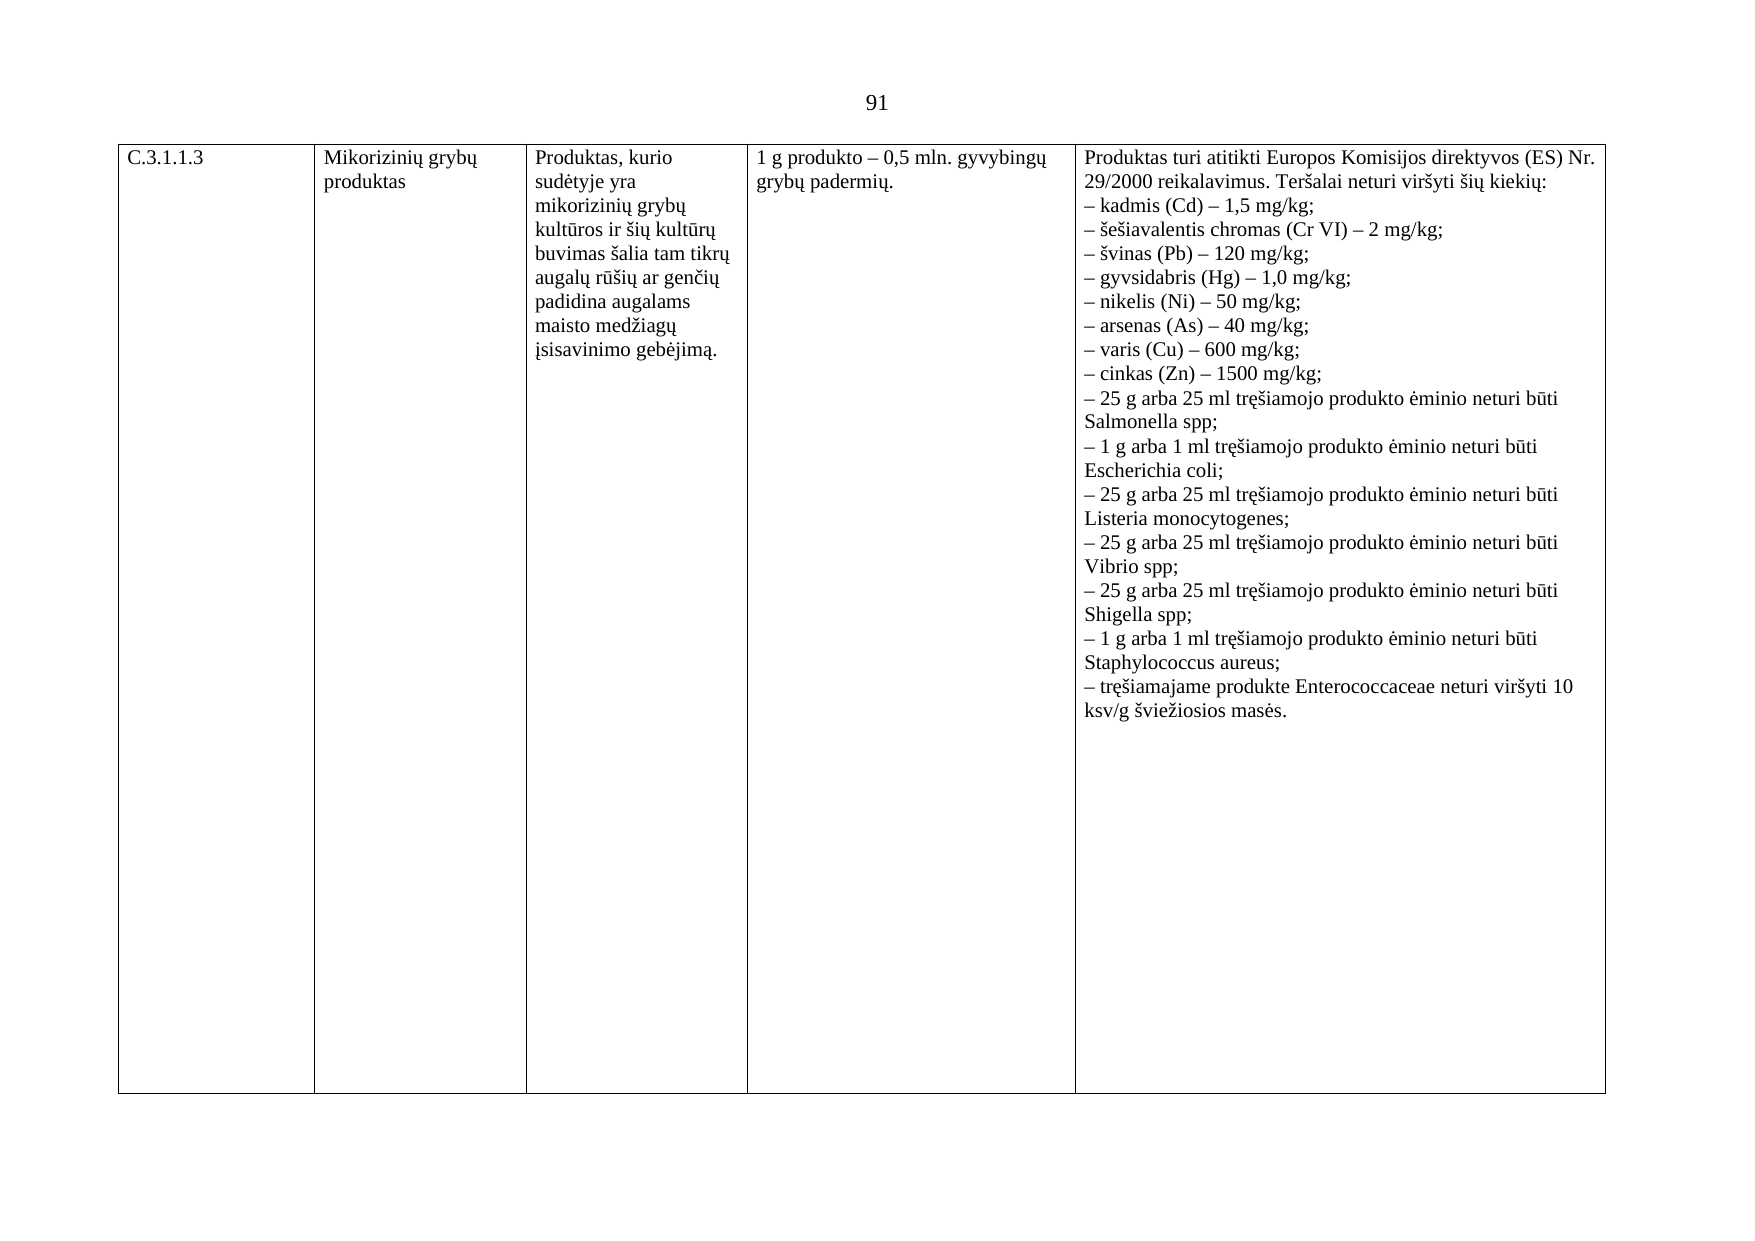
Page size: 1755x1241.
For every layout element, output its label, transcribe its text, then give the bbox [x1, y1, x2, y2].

table_cell 1 g produkto – 0,5 mln. gyvybingų grybų padermių. [748, 145, 1075, 1093]
table_cell C.3.1.1.3 [119, 145, 314, 1093]
table_cell Produktas turi atitikti Europos Komisijos direktyvos (ES) Nr. 29/2000 reikalavimus. Teršalai neturi viršyti šių kiekių: – kadmis (Cd) – 1,5 mg/kg; – šešiavalentis chromas (Cr VI) – 2 mg/kg; – švinas (Pb) – 120 mg/kg; – gyvsidabris (Hg) – 1,0 mg/kg; – nikelis (Ni) – 50 mg/kg; – arsenas (As) – 40 mg/kg; – varis (Cu) – 600 mg/kg; – cinkas (Zn) – 1500 mg/kg; – 25 g arba 25 ml tręšiamojo produkto ėminio neturi būti Salmonella spp; – 1 g arba 1 ml tręšiamojo produkto ėminio neturi būti Escherichia coli; – 25 g arba 25 ml tręšiamojo produkto ėminio neturi būti Listeria monocytogenes; – 25 g arba 25 ml tręšiamojo produkto ėminio neturi būti Vibrio spp; – 25 g arba 25 ml tręšiamojo produkto ėminio neturi būti Shigella spp; – 1 g arba 1 ml tręšiamojo produkto ėminio neturi būti Staphylococcus aureus; – tręšiamajame produkte Enterococcaceae neturi viršyti 10 ksv/g šviežiosios masės. [1076, 145, 1605, 1093]
table_cell Mikorizinių grybų produktas [315, 145, 526, 1093]
table_cell Produktas, kurio sudėtyje yra mikorizinių grybų kultūros ir šių kultūrų buvimas šalia tam tikrų augalų rūšių ar genčių padidina augalams maisto medžiagų įsisavinimo gebėjimą. [527, 145, 747, 1093]
